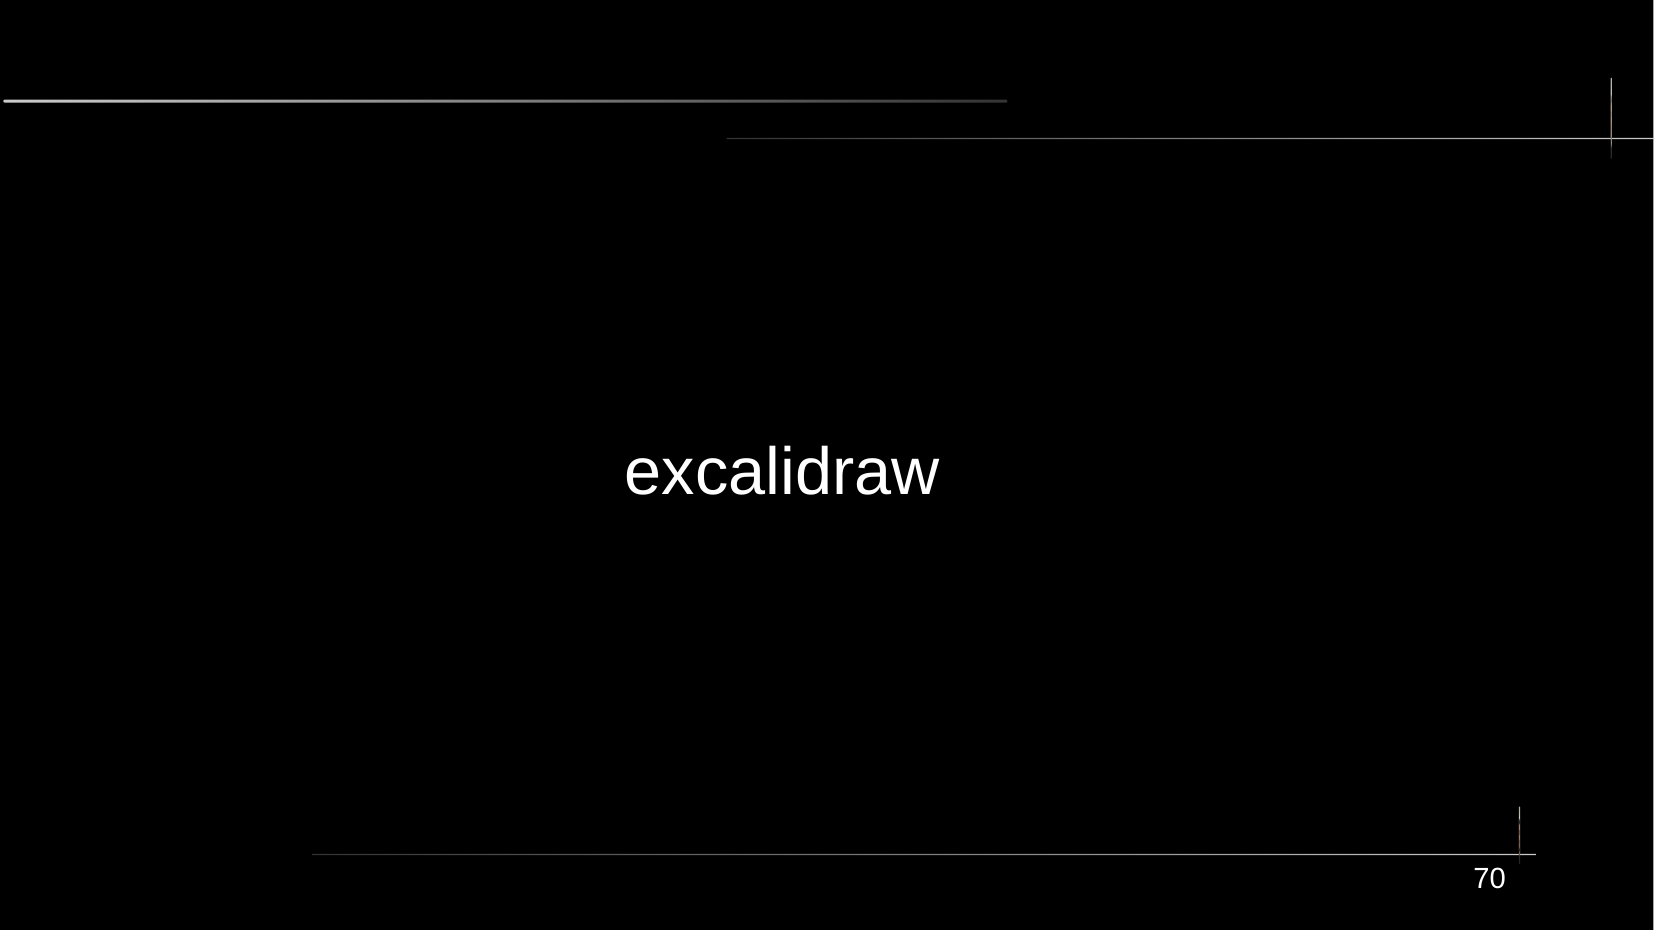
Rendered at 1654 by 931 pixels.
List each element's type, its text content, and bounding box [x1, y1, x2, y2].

subtitle excalidraw [0, 225, 1565, 718]
